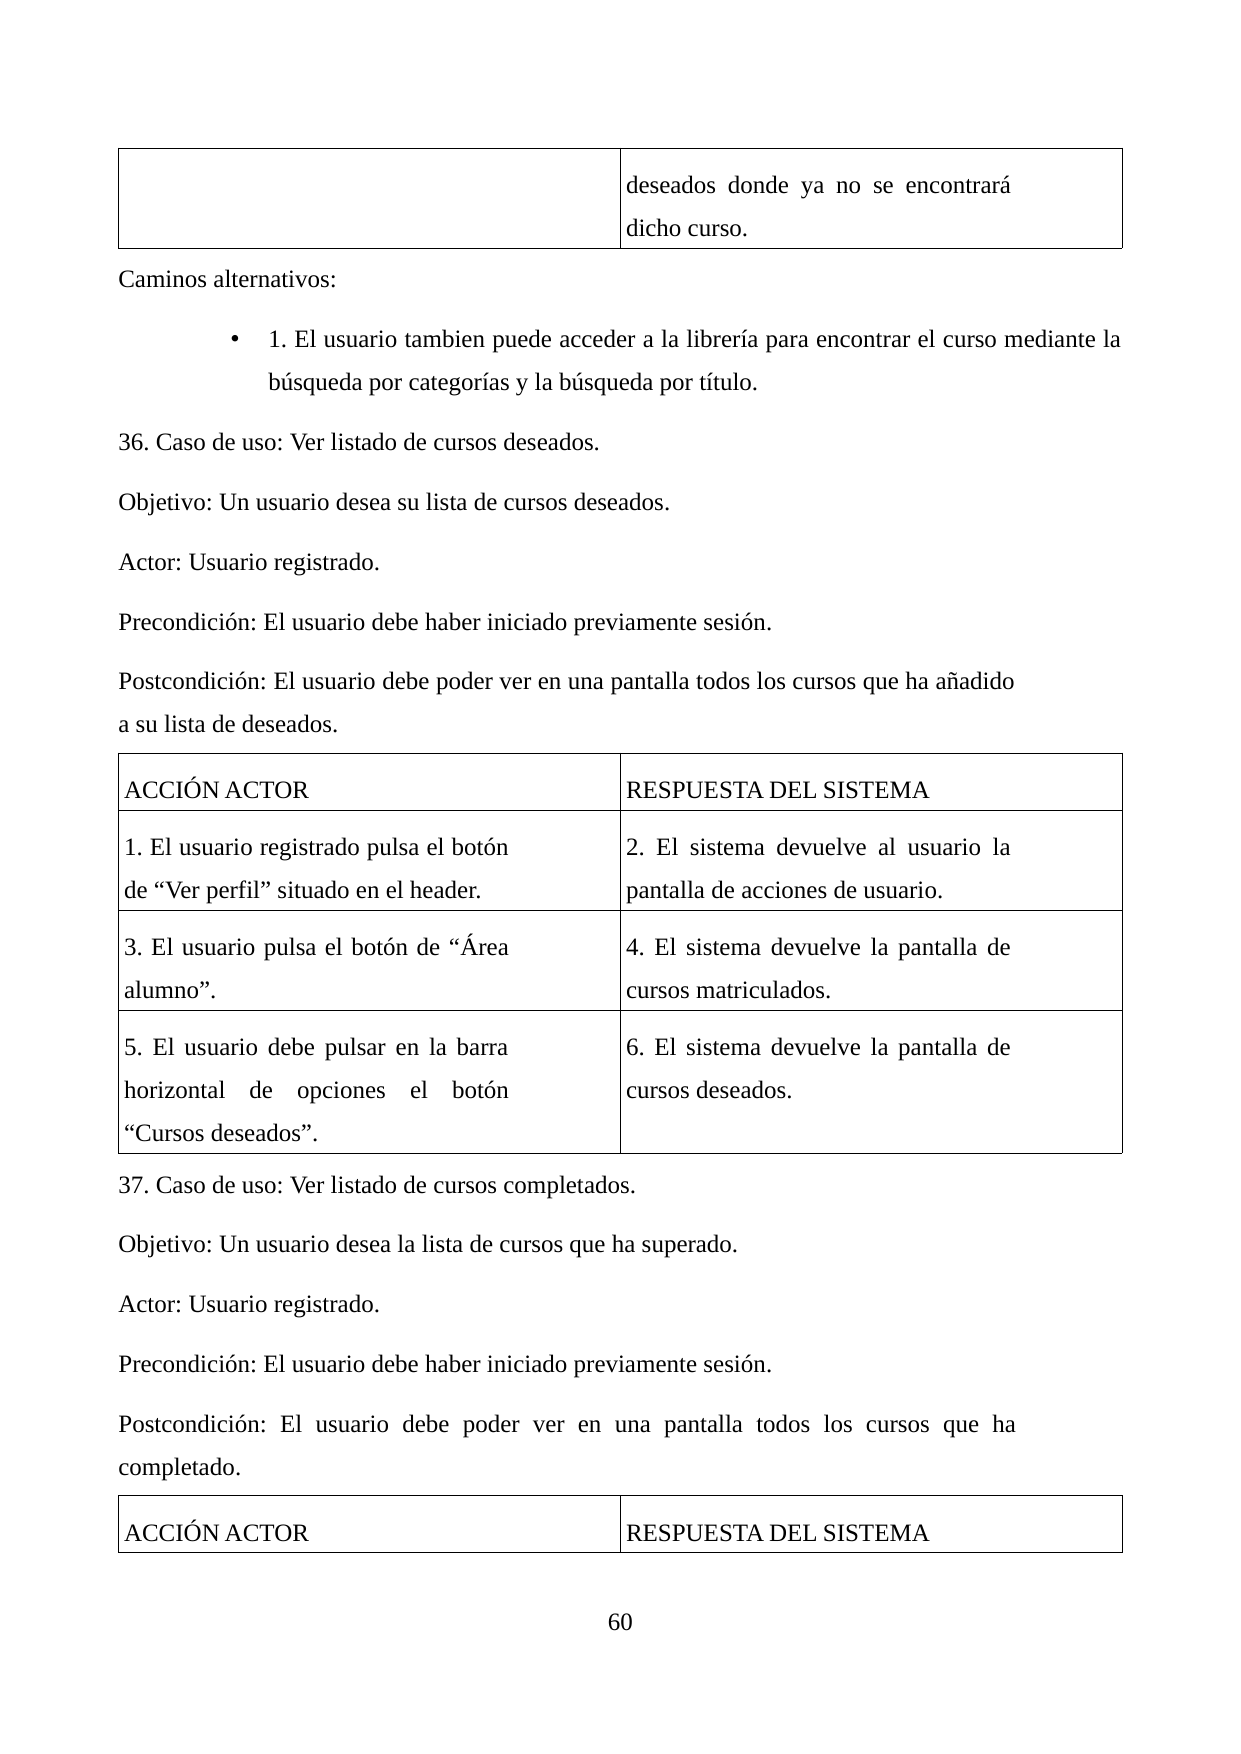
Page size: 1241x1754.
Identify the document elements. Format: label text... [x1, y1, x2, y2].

text Objetivo: Un usuario desea la lista de cursos que ha superado. [118, 1229, 1017, 1258]
text Actor: Usuario registrado. [118, 1289, 1017, 1318]
text Actor: Usuario registrado. [118, 547, 1017, 576]
table_cell deseados donde ya no se encontrará dicho curso. [621, 149, 1122, 248]
list 1. El usuario tambien puede acceder a la librería para encontrar el curso mediante la búsqueda por categorías y la búsqueda por título. [231, 324, 1122, 396]
table_header RESPUESTA DEL SISTEMA [621, 754, 1122, 809]
table_cell 4. El sistema devuelve la pantalla de cursos matriculados. [621, 911, 1122, 1010]
text Precondición: El usuario debe haber iniciado previamente sesión. [118, 607, 1017, 635]
table_cell 2. El sistema devuelve al usuario la pantalla de acciones de usuario. [621, 811, 1122, 910]
table_cell 5. El usuario debe pulsar en la barra horizontal de opciones el botón “Cursos deseados”. [119, 1011, 620, 1153]
table_header ACCIÓN ACTOR [119, 754, 620, 809]
table_cell [119, 149, 620, 248]
text Caminos alternativos: [118, 264, 1017, 293]
text Precondición: El usuario debe haber iniciado previamente sesión. [118, 1349, 1017, 1378]
table_cell 3. El usuario pulsa el botón de “Área alumno”. [119, 911, 620, 1010]
text Objetivo: Un usuario desea su lista de cursos deseados. [118, 487, 1017, 516]
table_header RESPUESTA DEL SISTEMA [621, 1496, 1122, 1552]
table_cell 1. El usuario registrado pulsa el botón de “Ver perfil” situado en el header. [119, 811, 620, 910]
text Postcondición: El usuario debe poder ver en una pantalla todos los cursos que ha añadido a su lista de deseados. [118, 666, 1017, 738]
table_cell 6. El sistema devuelve la pantalla de cursos deseados. [621, 1011, 1122, 1153]
text 37. Caso de uso: Ver listado de cursos completados. [118, 1170, 1017, 1198]
table_header ACCIÓN ACTOR [119, 1496, 620, 1552]
text 36. Caso de uso: Ver listado de cursos deseados. [118, 427, 1017, 456]
text Postcondición: El usuario debe poder ver en una pantalla todos los cursos que ha completado. [118, 1409, 1017, 1481]
